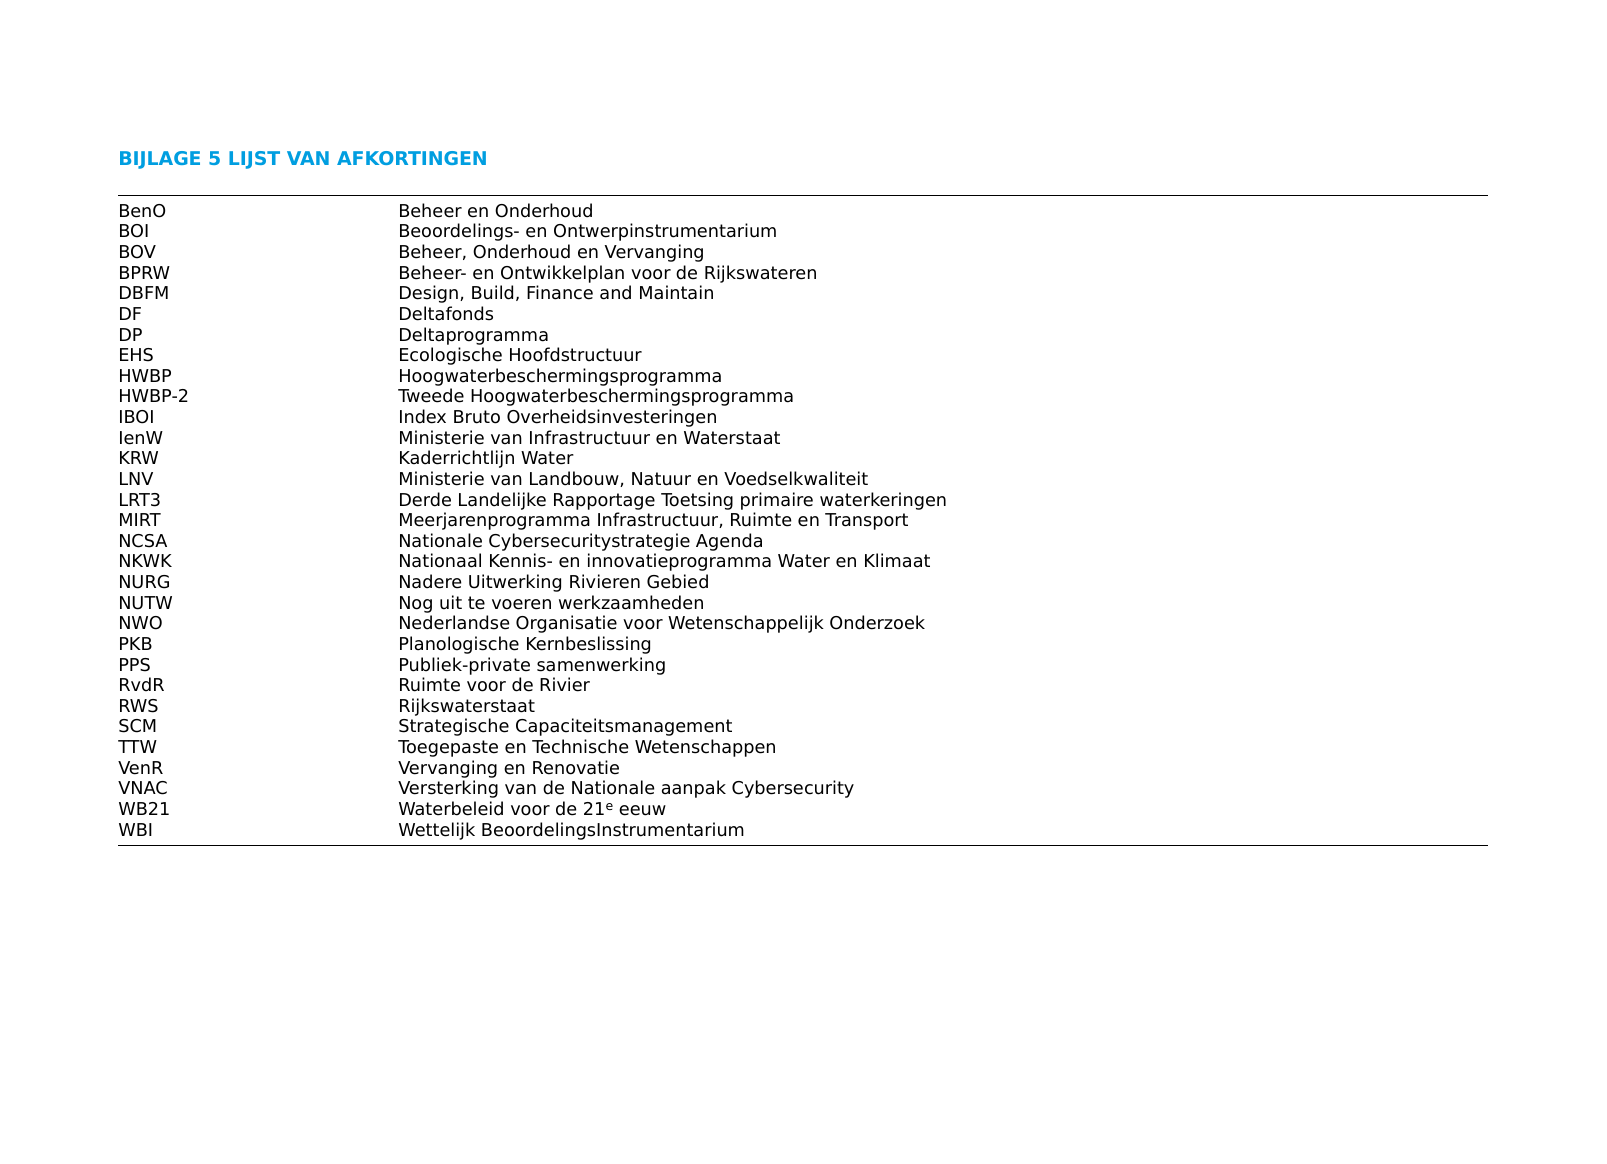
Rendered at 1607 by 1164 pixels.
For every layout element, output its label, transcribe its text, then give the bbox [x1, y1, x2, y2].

table_cell NUTW [118, 593, 392, 613]
table_cell Design, Build, Finance and Maintain [392, 283, 1488, 304]
table_cell HWBP [118, 366, 392, 386]
table_cell Deltaprogramma [392, 325, 1488, 345]
table_cell HWBP-2 [118, 386, 392, 407]
table_cell TTW [118, 737, 392, 758]
table_cell WB21 [118, 799, 392, 819]
table_cell NURG [118, 572, 392, 593]
table_cell DF [118, 304, 392, 324]
table_cell Nationale Cybersecuritystrategie Agenda [392, 531, 1488, 551]
table_cell Kaderrichtlijn Water [392, 448, 1488, 469]
table_cell RvdR [118, 675, 392, 696]
table_cell IBOI [118, 407, 392, 428]
table_cell Nederlandse Organisatie voor Wetenschappelijk Onderzoek [392, 613, 1488, 634]
table_cell Versterking van de Nationale aanpak Cybersecurity [392, 778, 1488, 799]
table_cell Rijkswaterstaat [392, 696, 1488, 716]
table_cell Toegepaste en Technische Wetenschappen [392, 737, 1488, 758]
table_cell BOV [118, 242, 392, 263]
table_cell DBFM [118, 283, 392, 304]
table_cell Beoordelings- en Ontwerpinstrumentarium [392, 221, 1488, 242]
table_cell Ministerie van Landbouw, Natuur en Voedselkwaliteit [392, 469, 1488, 489]
table_cell PPS [118, 655, 392, 675]
table_cell Ecologische Hoofdstructuur [392, 345, 1488, 366]
table_cell Nationaal Kennis- en innovatieprogramma Water en Klimaat [392, 551, 1488, 572]
table_cell BPRW [118, 263, 392, 283]
table_cell NWO [118, 613, 392, 634]
table_cell VenR [118, 758, 392, 778]
table_cell Waterbeleid voor de 21e eeuw [392, 799, 1488, 819]
table_cell Ministerie van Infrastructuur en Waterstaat [392, 428, 1488, 448]
table_cell DP [118, 325, 392, 345]
table_cell Strategische Capaciteitsmanagement [392, 716, 1488, 737]
table_cell VNAC [118, 778, 392, 799]
table_cell KRW [118, 448, 392, 469]
table_cell Index Bruto Overheidsinvesteringen [392, 407, 1488, 428]
table_cell Tweede Hoogwaterbeschermingsprogramma [392, 386, 1488, 407]
table_cell Deltafonds [392, 304, 1488, 324]
table_cell Nog uit te voeren werkzaamheden [392, 593, 1488, 613]
table_cell LNV [118, 469, 392, 489]
table_cell Publiek-private samenwerking [392, 655, 1488, 675]
table_cell Beheer- en Ontwikkelplan voor de Rijkswateren [392, 263, 1488, 283]
table_header Beheer en Onderhoud [392, 196, 1488, 221]
table_cell Vervanging en Renovatie [392, 758, 1488, 778]
subtitle BIJLAGE 5 LIJST VAN AFKORTINGEN [118, 148, 1488, 170]
table_cell Planologische Kernbeslissing [392, 634, 1488, 654]
table_cell Hoogwaterbeschermingsprogramma [392, 366, 1488, 386]
table_cell Beheer, Onderhoud en Vervanging [392, 242, 1488, 263]
table_cell Meerjarenprogramma Infrastructuur, Ruimte en Transport [392, 510, 1488, 531]
table_cell Nadere Uitwerking Rivieren Gebied [392, 572, 1488, 593]
table_cell PKB [118, 634, 392, 654]
table_cell RWS [118, 696, 392, 716]
table_cell Ruimte voor de Rivier [392, 675, 1488, 696]
table_cell IenW [118, 428, 392, 448]
table_cell BOI [118, 221, 392, 242]
table_cell Wettelijk BeoordelingsInstrumentarium [392, 820, 1488, 845]
table_cell NKWK [118, 551, 392, 572]
table_cell Derde Landelijke Rapportage Toetsing primaire waterkeringen [392, 490, 1488, 510]
table_cell LRT3 [118, 490, 392, 510]
table_cell EHS [118, 345, 392, 366]
table_cell SCM [118, 716, 392, 737]
table_cell NCSA [118, 531, 392, 551]
table_cell MIRT [118, 510, 392, 531]
table_cell WBI [118, 820, 392, 845]
table_header BenO [118, 196, 392, 221]
